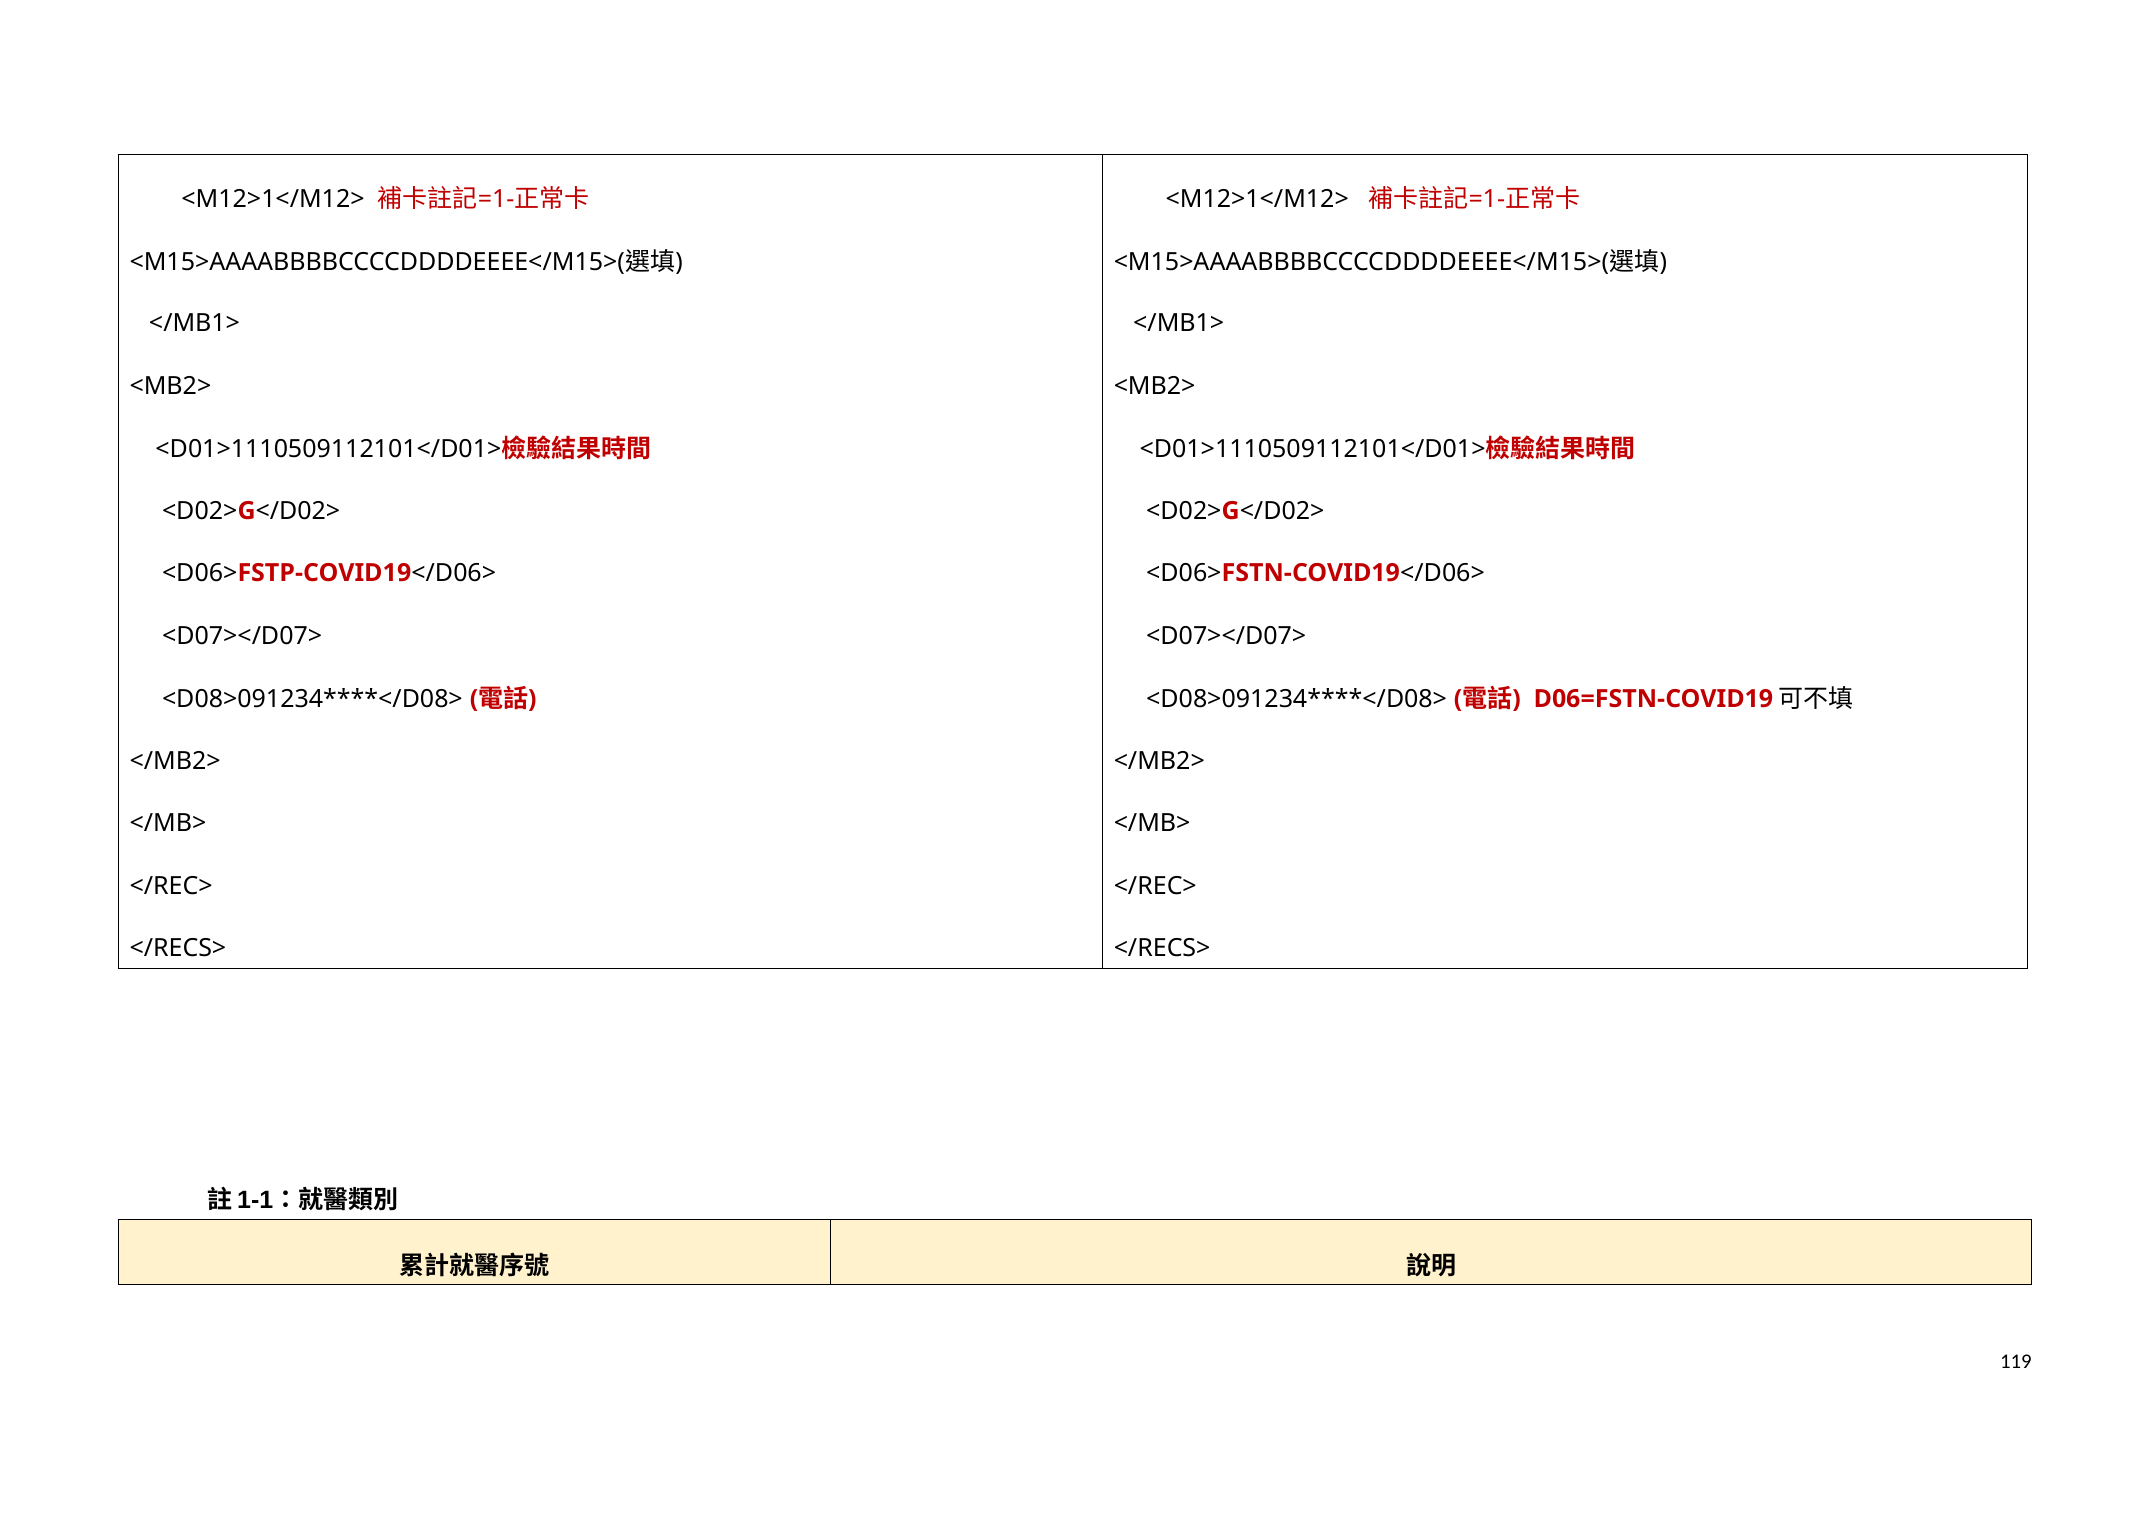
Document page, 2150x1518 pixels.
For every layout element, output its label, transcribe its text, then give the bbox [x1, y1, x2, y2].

table_header <M12>1</M12> 補卡註記=1-正常卡 <M15>AAAABBBBCCCCDDDDEEEE</M15>(選填) </MB1> <MB2> <D01>1110509112101</D01>檢驗結果時間 <D02>G</D02> <D06>FSTN-COVID19</D06> <D07></D07> <D08>091234****</D08> (電話) D06=FSTN-COVID19可不填 </MB2> </MB> </REC> </RECS> [1103, 155, 2027, 968]
table_header 說明 [831, 1220, 2031, 1284]
table_header 累計就醫序號 [119, 1220, 830, 1284]
table_header <M12>1</M12> 補卡註記=1-正常卡 <M15>AAAABBBBCCCCDDDDEEEE</M15>(選填) </MB1> <MB2> <D01>1110509112101</D01>檢驗結果時間 <D02>G</D02> <D06>FSTP-COVID19</D06> <D07></D07> <D08>091234****</D08> (電話) </MB2> </MB> </REC> </RECS> [119, 155, 1102, 968]
subtitle 註1-1：就醫類別 [207, 1156, 2031, 1219]
